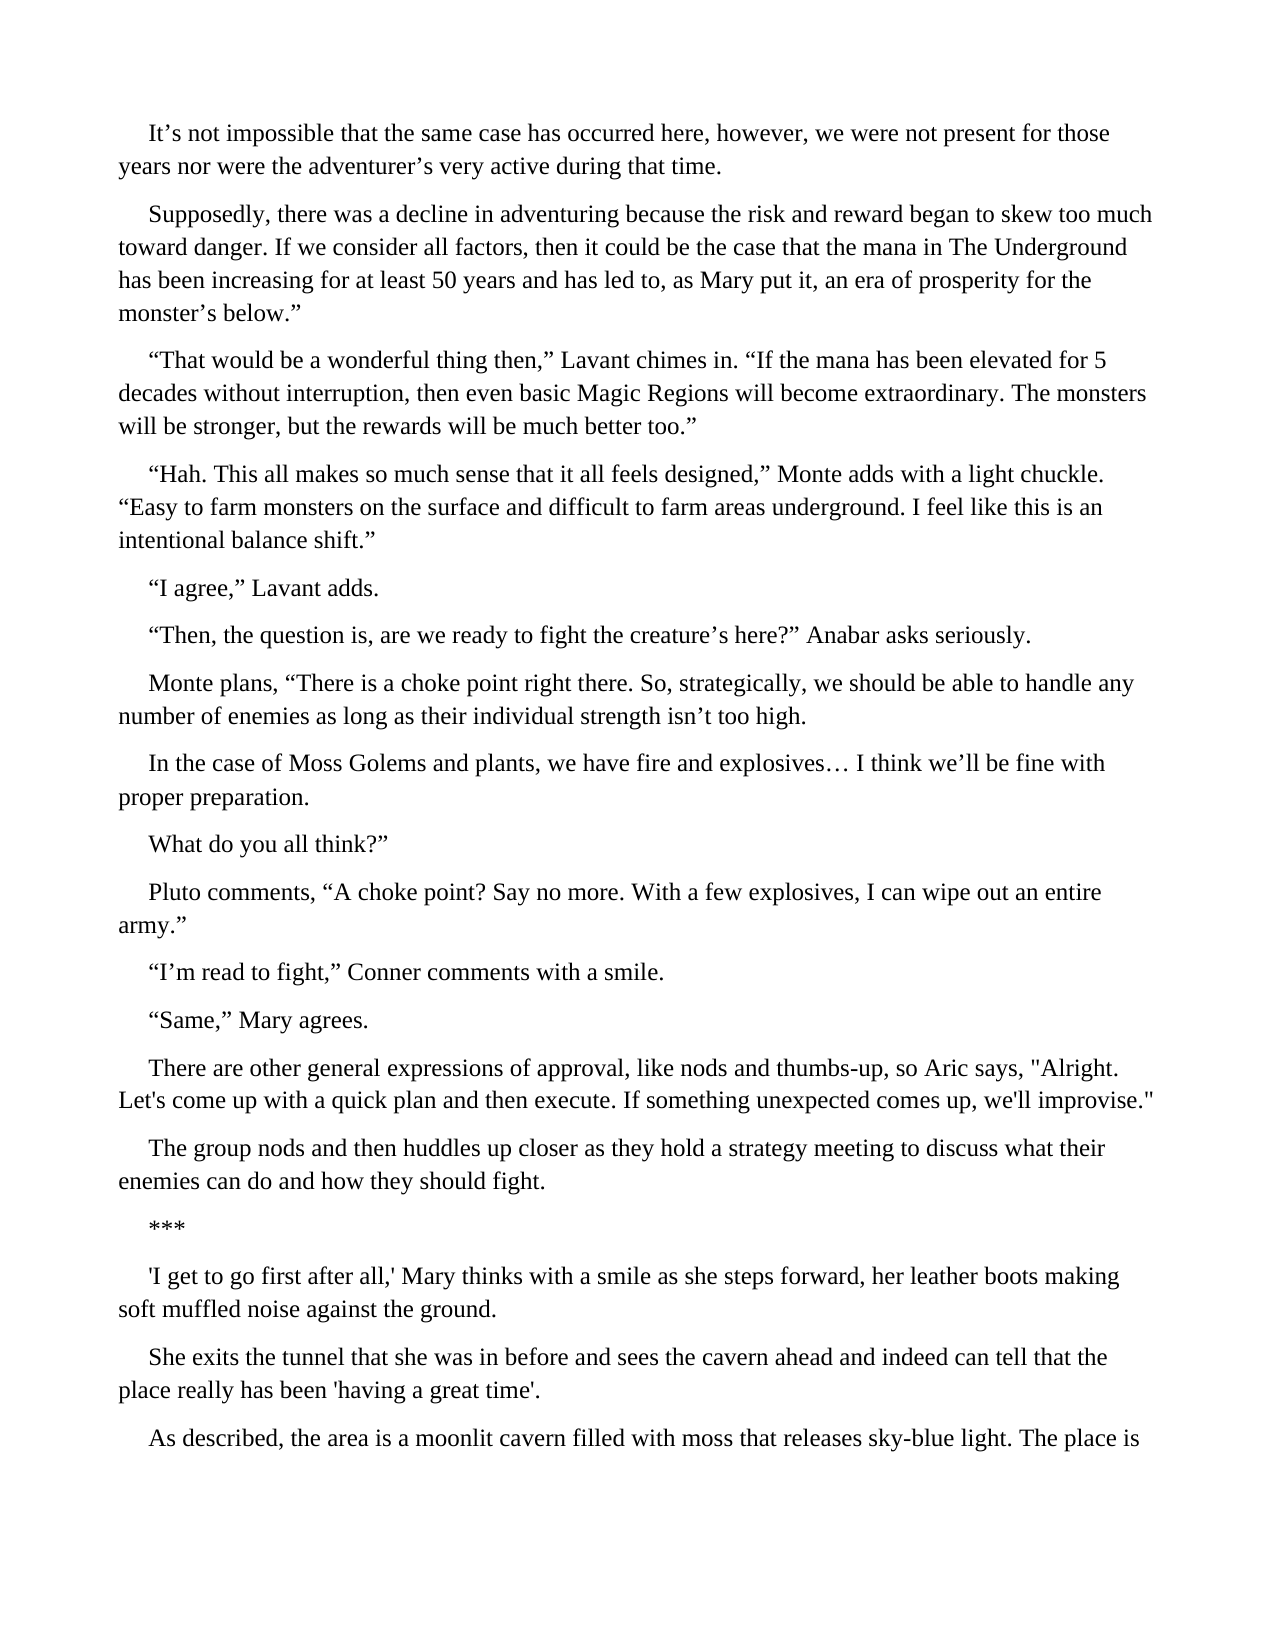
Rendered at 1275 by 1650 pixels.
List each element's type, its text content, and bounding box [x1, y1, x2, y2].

text “Then, the question is, are we ready to fight the creature’s here?” Anabar asks seriously. [118, 620, 1157, 649]
text Supposedly, there was a decline in adventuring because the risk and reward began to skew too much toward danger. If we consider all factors, then it could be the case that the mana in The Underground has been increasing for at least 50 years and has led to, as Mary put it, an era of prosperity for the monster’s below.” [118, 199, 1157, 327]
text “Hah. This all makes so much sense that it all feels designed,” Monte adds with a light chuckle. “Easy to farm monsters on the surface and difficult to farm areas underground. I feel like this is an intentional balance shift.” [118, 459, 1157, 554]
text There are other general expressions of approval, like nods and thumbs-up, so Aric says, "Alright. Let's come up with a quick plan and then execute. If something unexpected comes up, we'll improvise." [118, 1053, 1157, 1114]
text Monte plans, “There is a choke point right there. So, strategically, we should be able to handle any number of enemies as long as their individual strength isn’t too high. [118, 668, 1157, 730]
text “Same,” Mary agrees. [118, 1005, 1157, 1034]
text “I agree,” Lavant adds. [118, 573, 1157, 601]
text Pluto comments, “A choke point? Say no more. With a few explosives, I can wipe out an entire army.” [118, 877, 1157, 938]
text What do you all think?” [118, 829, 1157, 858]
text 'I get to go first after all,' Mary thinks with a smile as she steps forward, her leather boots making soft muffled noise against the ground. [118, 1261, 1157, 1323]
text In the case of Moss Golems and plants, we have fire and explosives… I think we’ll be fine with proper preparation. [118, 748, 1157, 810]
text “I’m read to fight,” Conner comments with a smile. [118, 957, 1157, 986]
text “That would be a wonderful thing then,” Lavant chimes in. “If the mana has been elevated for 5 decades without interruption, then even basic Magic Regions will become extraordinary. The monsters will be stronger, but the rewards will be much better too.” [118, 345, 1157, 440]
text She exits the tunnel that she was in before and sees the cavern ahead and indeed can tell that the place really has been 'having a great time'. [118, 1342, 1157, 1404]
text It’s not impossible that the same case has occurred here, however, we were not present for those years nor were the adventurer’s very active during that time. [118, 118, 1157, 180]
text As described, the area is a moonlit cavern filled with moss that releases sky-blue light. The place is [118, 1423, 1157, 1451]
text *** [118, 1214, 1157, 1243]
text The group nods and then huddles up closer as they hold a strategy meeting to discuss what their enemies can do and how they should fight. [118, 1133, 1157, 1195]
